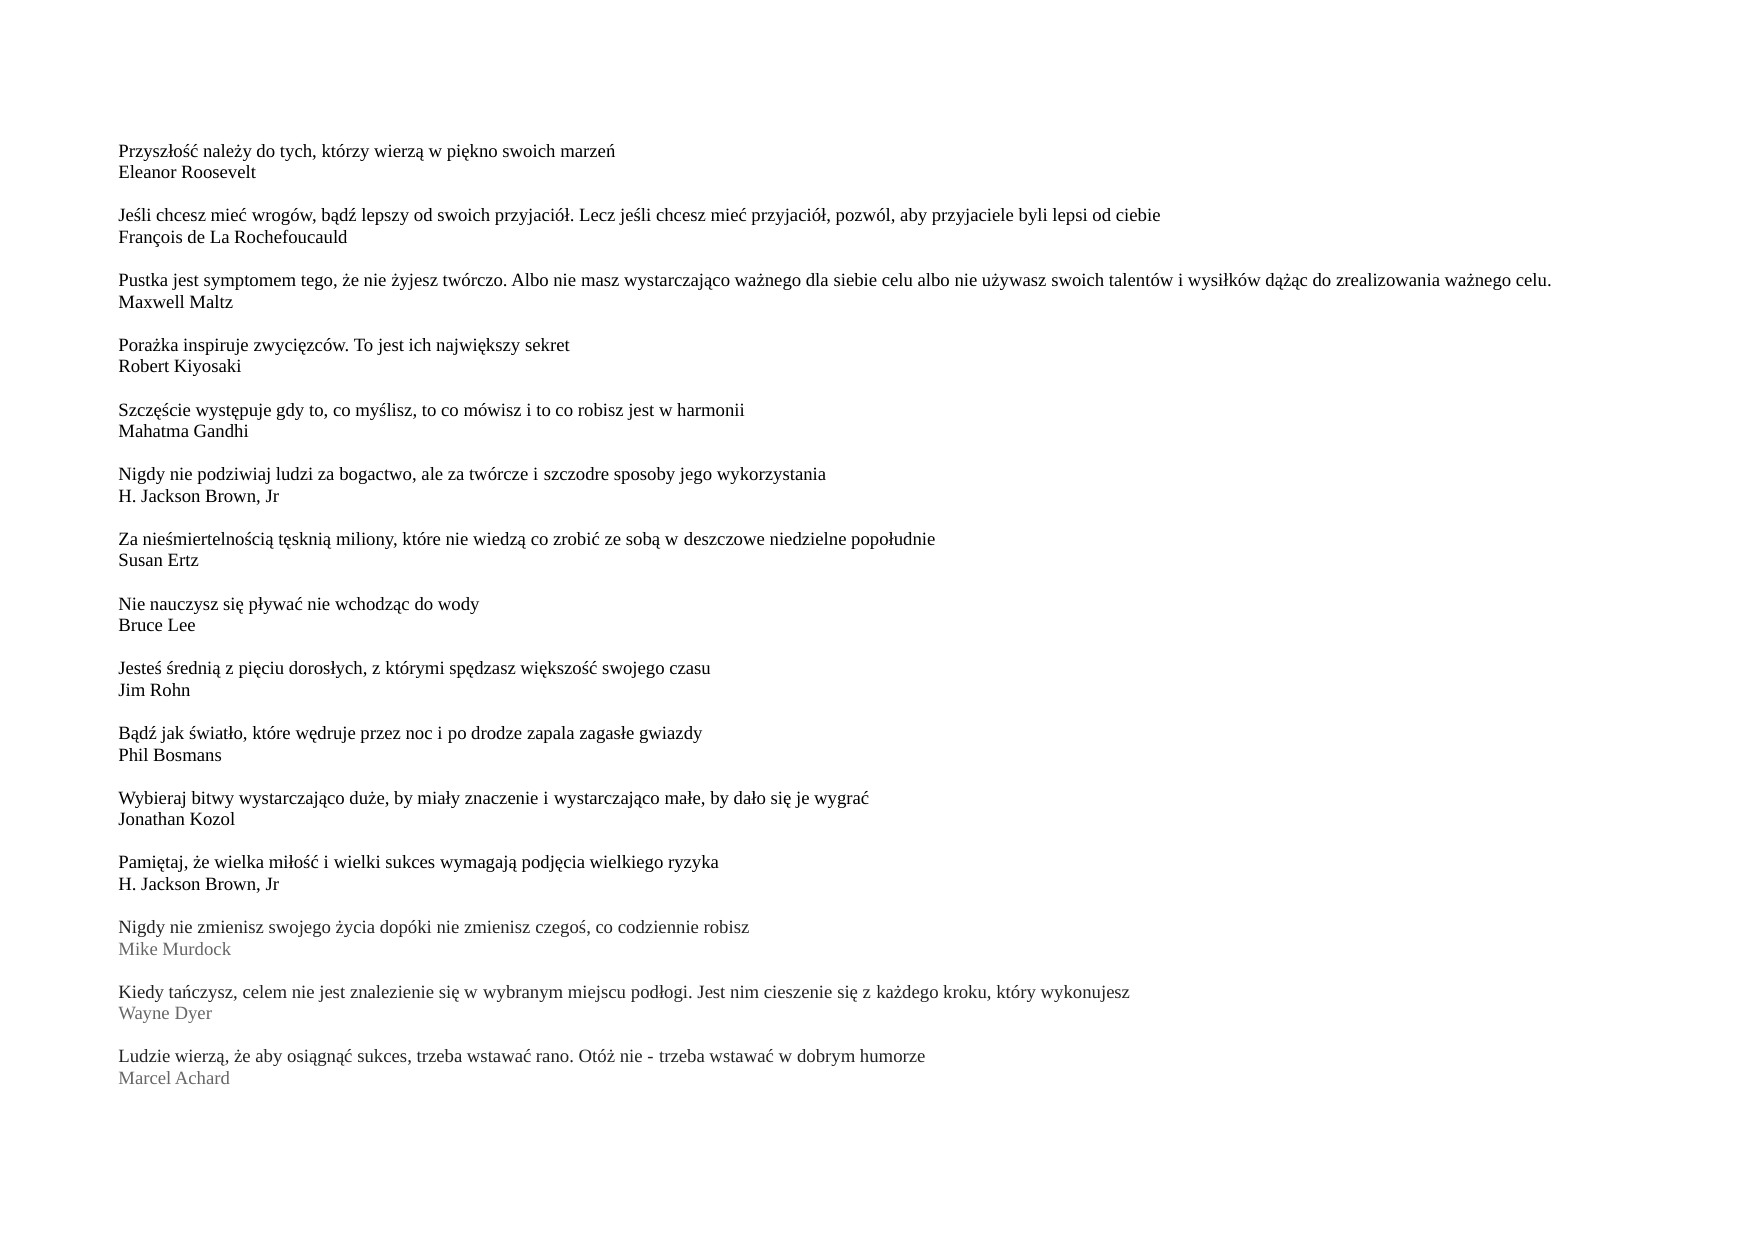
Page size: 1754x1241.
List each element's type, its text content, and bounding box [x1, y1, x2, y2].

text Nie nauczysz się pływać nie wchodząc do wody [118, 592, 1636, 614]
text Jeśli chcesz mieć wrogów, bądź lepszy od swoich przyjaciół. Lecz jeśli chcesz mieć przyjaciół, pozwól, aby przyjaciele byli lepsi od ciebie [118, 204, 1636, 226]
text Ludzie wierzą, że aby osiągnąć sukces, trzeba wstawać rano. Otóż nie - trzeba wstawać w dobrym humorze [118, 1045, 1636, 1067]
text Przyszłość należy do tych, którzy wierzą w piękno swoich marzeń [118, 140, 1636, 161]
text Mike Murdock [118, 937, 1636, 959]
text Robert Kiyosaki [118, 355, 1636, 377]
text François de La Rochefoucauld [118, 226, 1636, 247]
text Pustka jest symptomem tego, że nie żyjesz twórczo. Albo nie masz wystarczająco ważnego dla siebie celu albo nie używasz swoich talentów i wysiłków dążąc do zrealizowania ważnego celu. [118, 269, 1636, 291]
text Pamiętaj, że wielka miłość i wielki sukces wymagają podjęcia wielkiego ryzyka [118, 851, 1636, 873]
text Phil Bosmans [118, 743, 1636, 765]
text Eleanor Roosevelt [118, 161, 1636, 183]
text Jonathan Kozol [118, 808, 1636, 830]
text Mahatma Gandhi [118, 420, 1636, 442]
text Susan Ertz [118, 549, 1636, 571]
text Jesteś średnią z pięciu dorosłych, z którymi spędzasz większość swojego czasu [118, 657, 1636, 679]
text Wybieraj bitwy wystarczająco duże, by miały znaczenie i wystarczająco małe, by dało się je wygrać [118, 787, 1636, 808]
text Nigdy nie podziwiaj ludzi za bogactwo, ale za twórcze i szczodre sposoby jego wykorzystania [118, 463, 1636, 485]
text Nigdy nie zmienisz swojego życia dopóki nie zmienisz czegoś, co codziennie robisz [118, 916, 1636, 937]
text Szczęście występuje gdy to, co myślisz, to co mówisz i to co robisz jest w harmonii [118, 398, 1636, 420]
text Za nieśmiertelnością tęsknią miliony, które nie wiedzą co zrobić ze sobą w deszczowe niedzielne popołudnie [118, 528, 1636, 549]
text H. Jackson Brown, Jr [118, 485, 1636, 506]
text Jim Rohn [118, 679, 1636, 700]
text H. Jackson Brown, Jr [118, 873, 1636, 894]
text Bądź jak światło, które wędruje przez noc i po drodze zapala zagasłe gwiazdy [118, 722, 1636, 743]
text Kiedy tańczysz, celem nie jest znalezienie się w wybranym miejscu podłogi. Jest nim cieszenie się z każdego kroku, który wykonujesz [118, 981, 1636, 1002]
text Wayne Dyer [118, 1002, 1636, 1024]
text Porażka inspiruje zwycięzców. To jest ich największy sekret [118, 334, 1636, 355]
text Maxwell Maltz [118, 291, 1636, 312]
text Bruce Lee [118, 614, 1636, 636]
text Marcel Achard [118, 1067, 1636, 1088]
